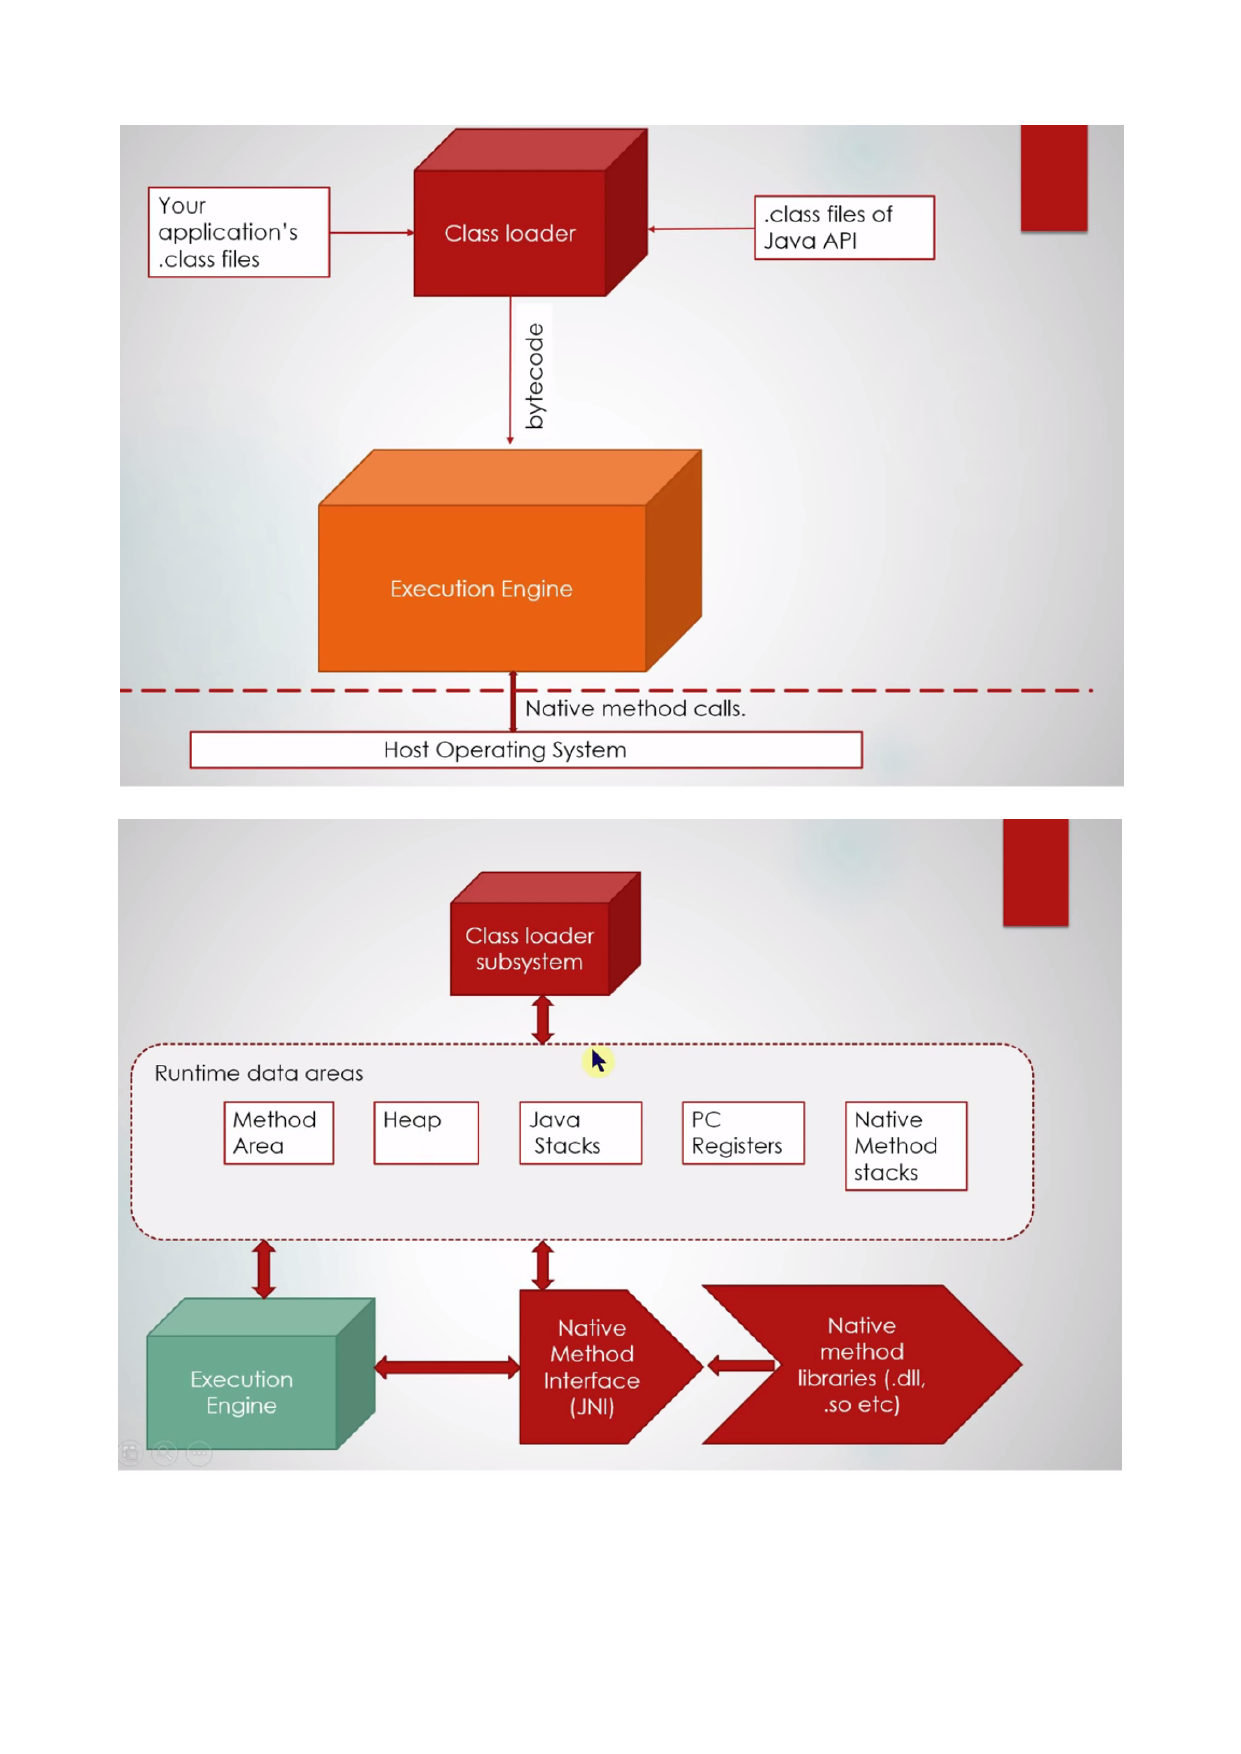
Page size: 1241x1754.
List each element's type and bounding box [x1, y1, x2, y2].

picture [118, 819, 1122, 1475]
picture [120, 125, 1124, 791]
